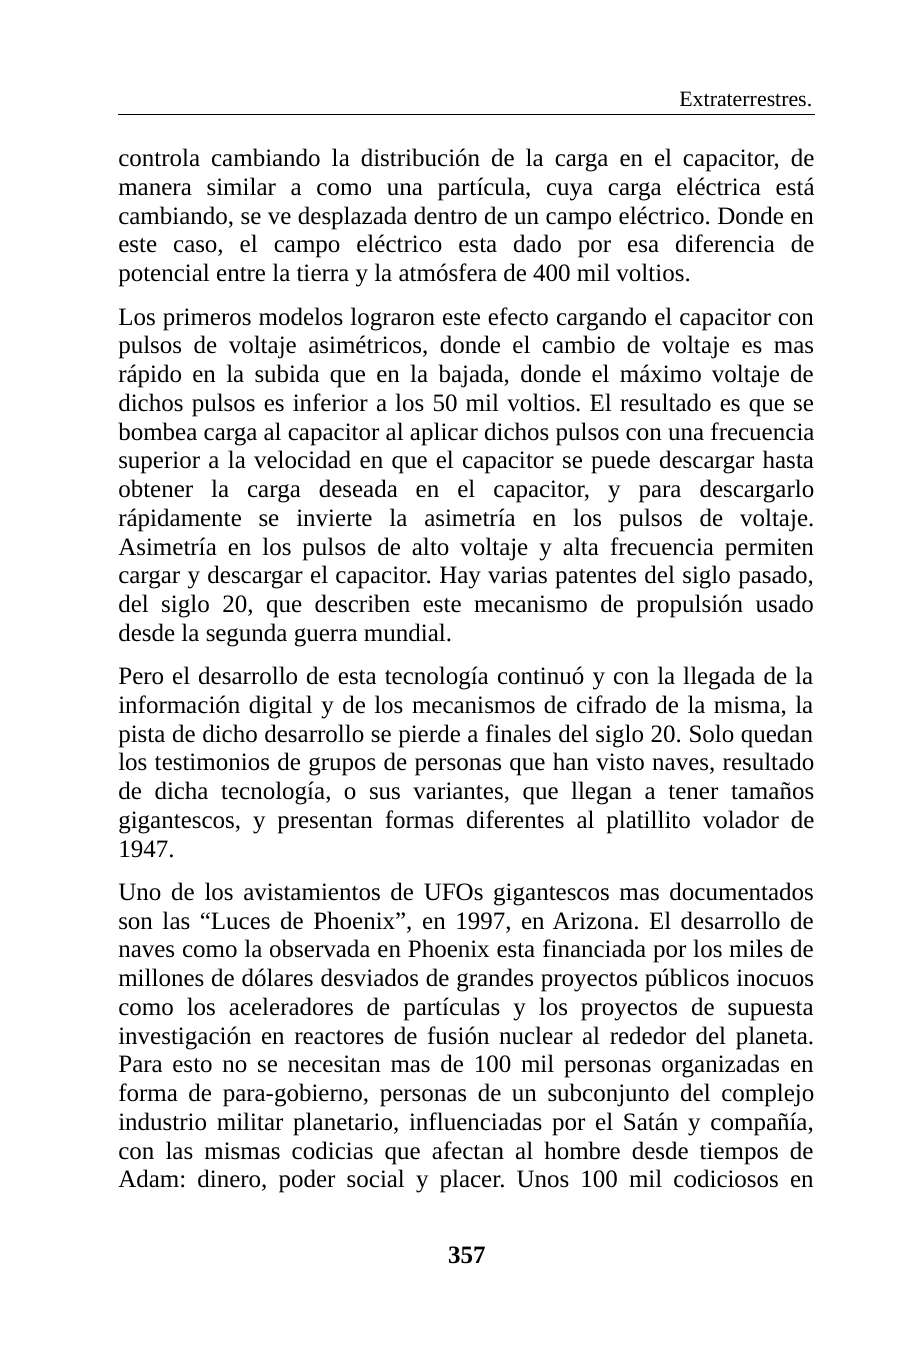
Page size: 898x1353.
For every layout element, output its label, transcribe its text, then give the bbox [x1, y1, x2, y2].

text controla cambiando la distribución de la carga en el capacitor, de manera similar a como una partícula, cuya carga eléctrica está cambiando, se ve desplazada dentro de un campo eléctrico. Donde en este caso, el campo eléctrico esta dado por esa diferencia de potencial entre la tierra y la atmósfera de 400 mil voltios. [118, 143, 815, 287]
text Uno de los avistamientos de UFOs gigantescos mas documentados son las “Luces de Phoenix”, en 1997, en Arizona. El desarrollo de naves como la observada en Phoenix esta financiada por los miles de millones de dólares desviados de grandes proyectos públicos inocuos como los aceleradores de partículas y los proyectos de supuesta investigación en reactores de fusión nuclear al rededor del planeta. Para esto no se necesitan mas de 100 mil personas organizadas en forma de para-gobierno, personas de un subconjunto del complejo industrio militar planetario, influenciadas por el Satán y compañía, con las mismas codicias que afectan al hombre desde tiempos de Adam: dinero, poder social y placer. Unos 100 mil codiciosos en [118, 877, 815, 1193]
text Los primeros modelos lograron este efecto cargando el capacitor con pulsos de voltaje asimétricos, donde el cambio de voltaje es mas rápido en la subida que en la bajada, donde el máximo voltaje de dichos pulsos es inferior a los 50 mil voltios. El resultado es que se bombea carga al capacitor al aplicar dichos pulsos con una frecuencia superior a la velocidad en que el capacitor se puede descargar hasta obtener la carga deseada en el capacitor, y para descargarlo rápidamente se invierte la asimetría en los pulsos de voltaje. Asimetría en los pulsos de alto voltaje y alta frecuencia permiten cargar y descargar el capacitor. Hay varias patentes del siglo pasado, del siglo 20, que describen este mecanismo de propulsión usado desde la segunda guerra mundial. [118, 302, 815, 647]
text Pero el desarrollo de esta tecnología continuó y con la llegada de la información digital y de los mecanismos de cifrado de la misma, la pista de dicho desarrollo se pierde a finales del siglo 20. Solo quedan los testimonios de grupos de personas que han visto naves, resultado de dicha tecnología, o sus variantes, que llegan a tener tamaños gigantescos, y presentan formas diferentes al platillito volador de 1947. [118, 661, 815, 862]
